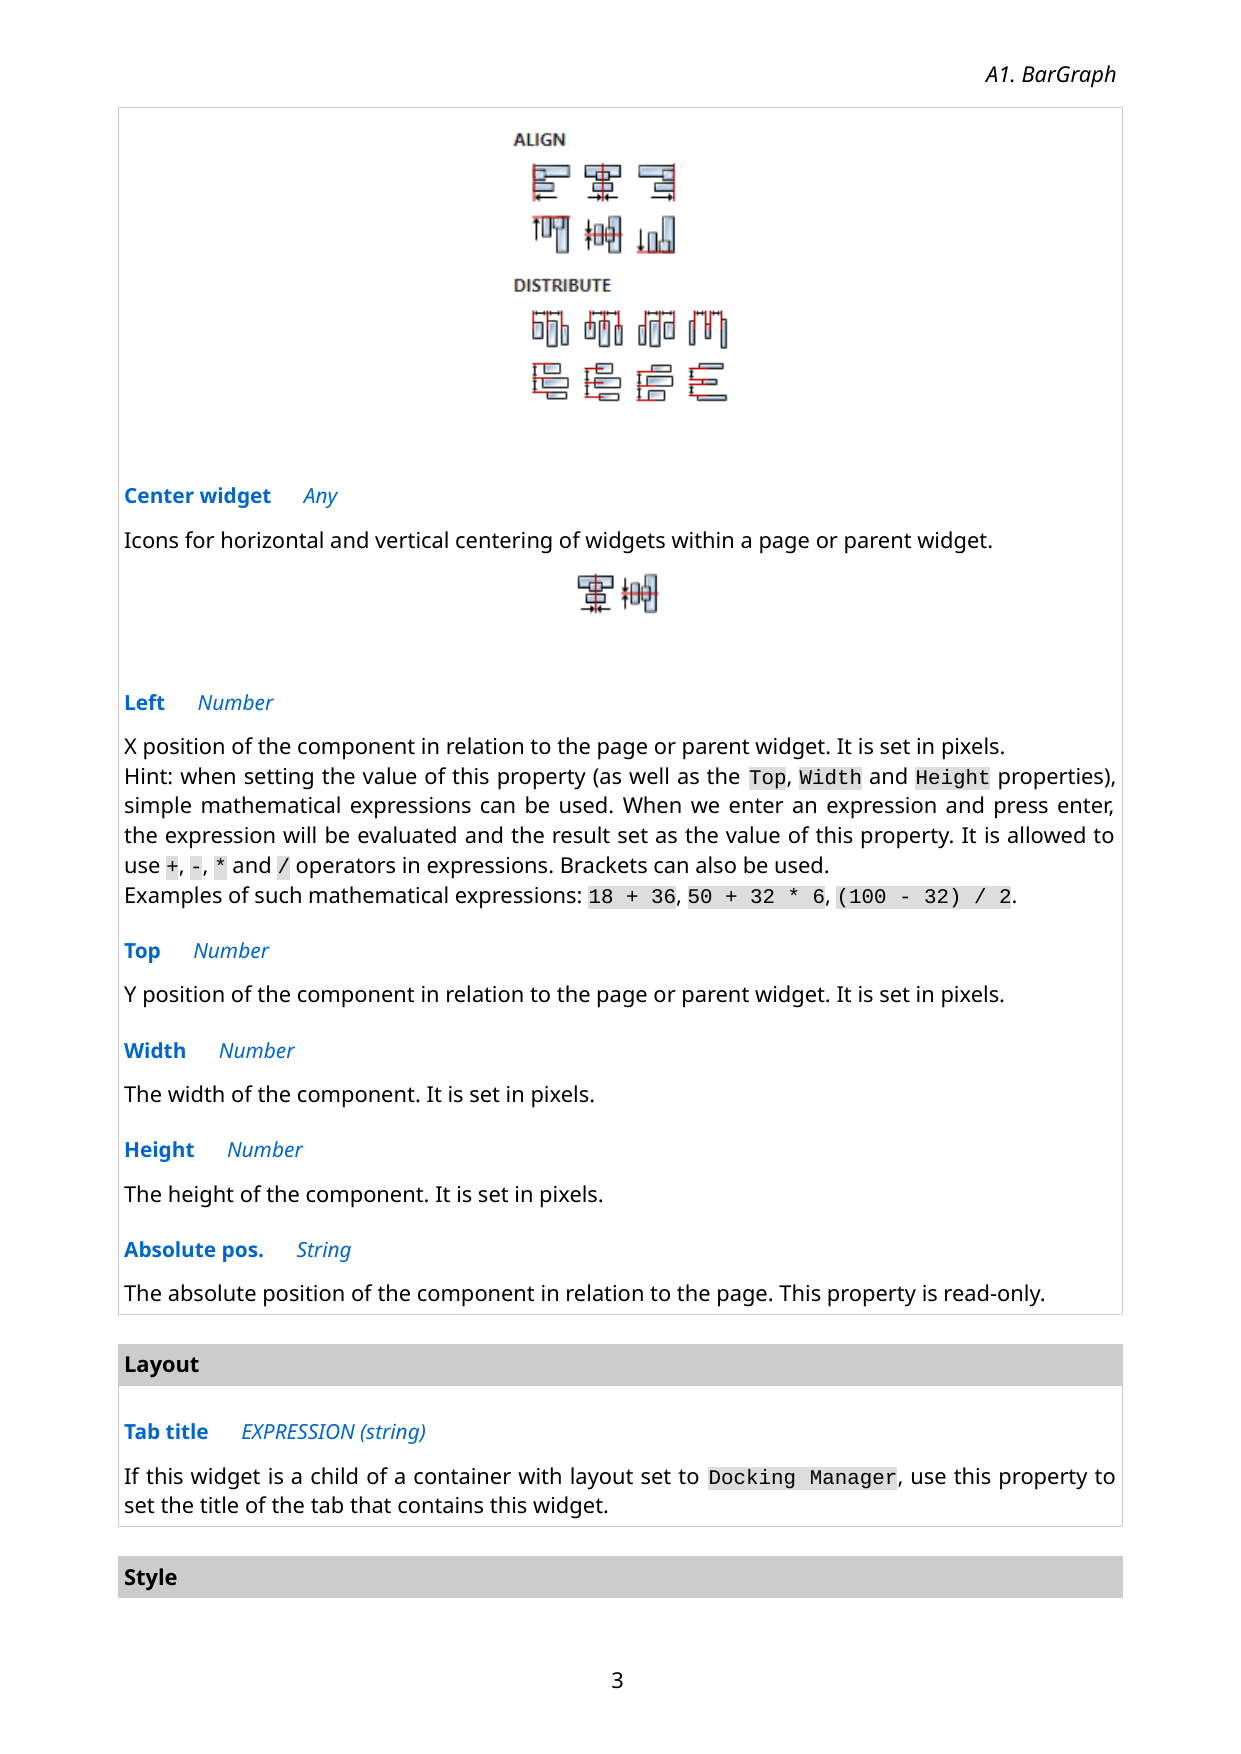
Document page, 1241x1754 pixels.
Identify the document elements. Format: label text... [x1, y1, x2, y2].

table_cell Tab title EXPRESSION (string) If this widget is a child of a container with layout set to Docking Manager, use this property to set the title of the tab that contains this widget. [119, 1386, 1122, 1526]
table_header Style [119, 1557, 1122, 1597]
table_cell [119, 108, 1122, 413]
table_header Layout [119, 1345, 1122, 1385]
table_cell Left Number X position of the component in relation to the page or parent widget. It is set in pixels. Hint: when setting the value of this property (as well as the Top, Width and Height properties), simple mathematical expressions can be used. When we enter an expression and press enter, the expression will be evaluated and the result set as the value of this property. It is allowed to use +, -, * and / operators in expressions. Brackets can also be used. Examples of such mathematical expressions: 18 + 36, 50 + 32 * 6, (100 - 32) / 2. Top Number Y position of the component in relation to the page or parent widget. It is set in pixels. Width Number The width of the component. It is set in pixels. Height Number The height of the component. It is set in pixels. Absolute pos. String The absolute position of the component in relation to the page. This property is read-only. [119, 620, 1122, 1314]
table_cell Center widget Any Icons for horizontal and vertical centering of widgets within a page or parent widget. [119, 414, 1122, 619]
picture [490, 124, 750, 414]
picture [572, 566, 668, 620]
